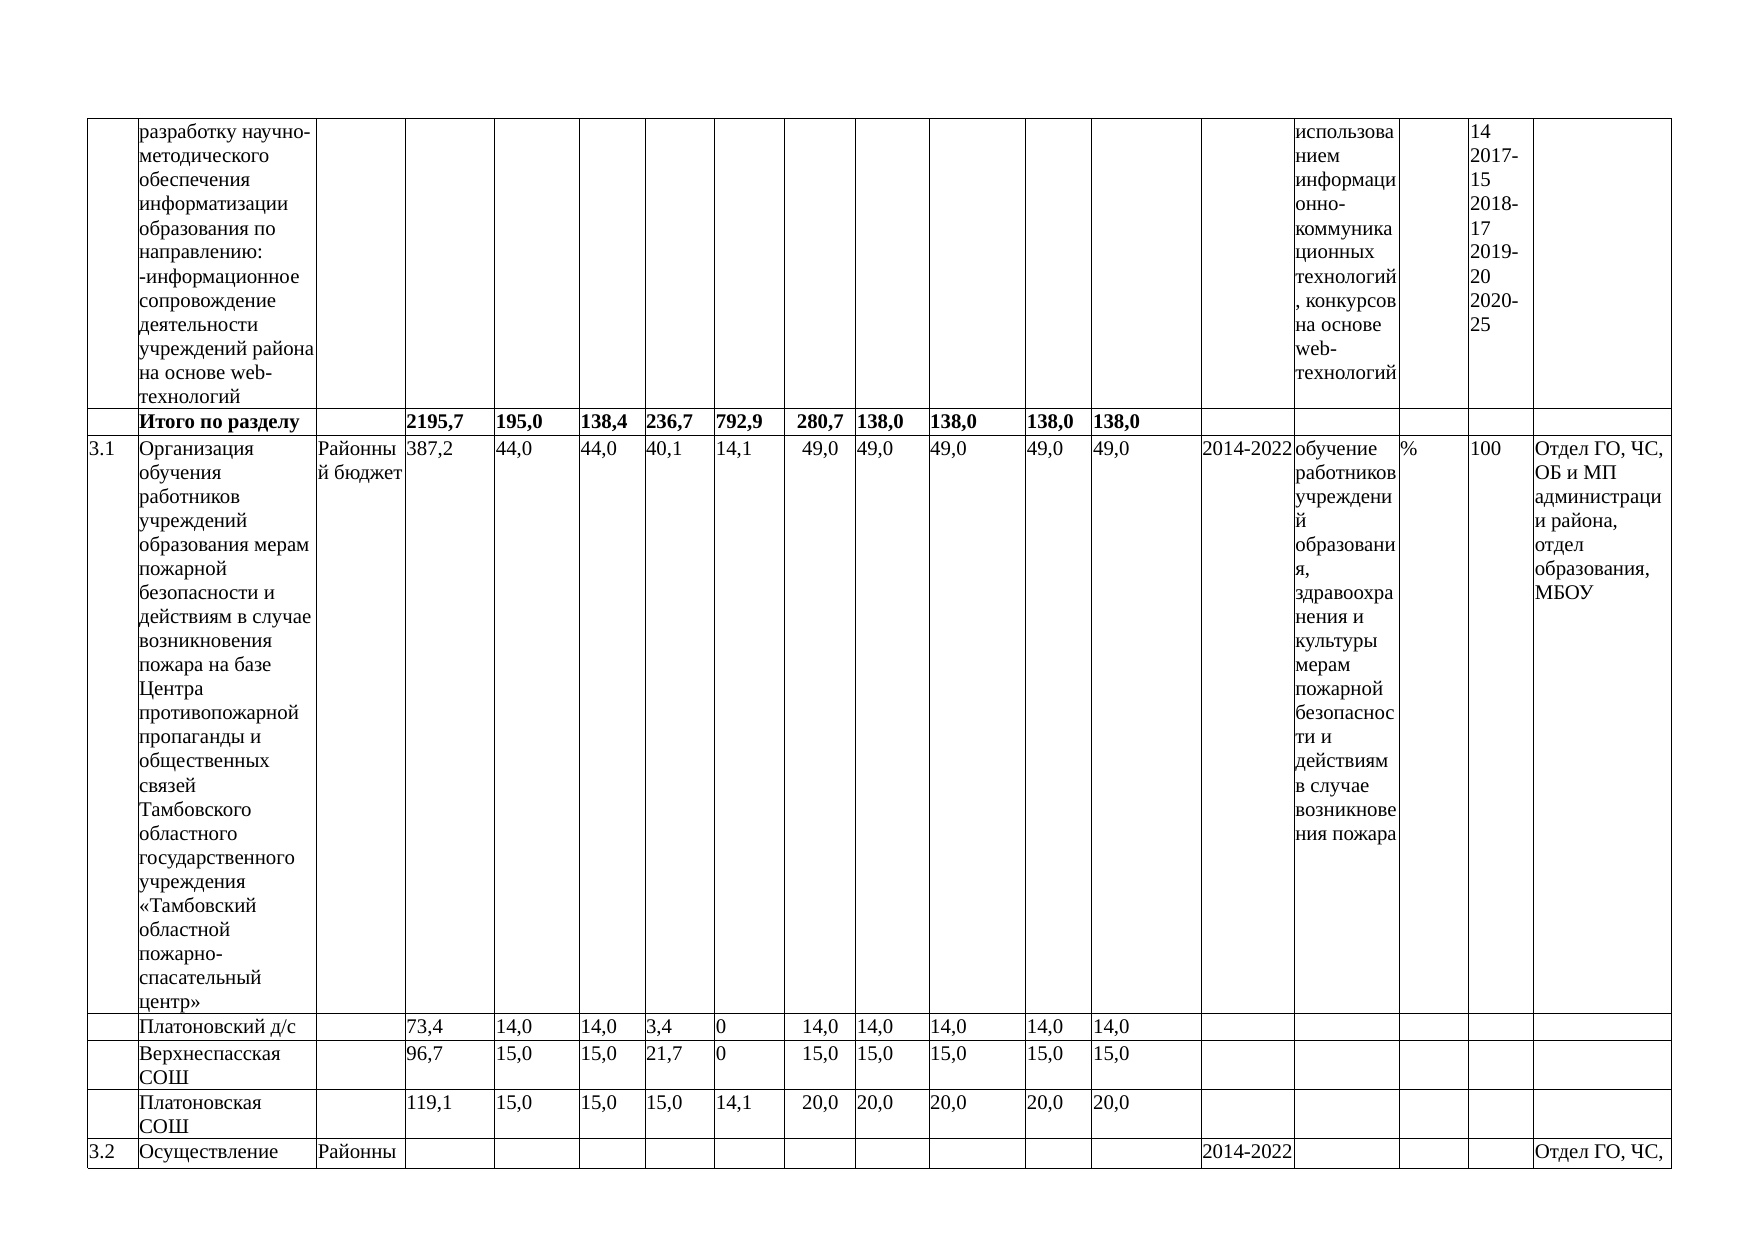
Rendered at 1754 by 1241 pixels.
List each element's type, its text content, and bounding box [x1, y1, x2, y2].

table_cell [646, 119, 714, 408]
table_cell Районны [317, 1139, 405, 1168]
table_cell 14,1 [715, 1090, 784, 1138]
table_cell [1672, 1089, 1676, 1138]
table_cell 20,0 [1026, 1090, 1091, 1138]
table_cell % [1400, 436, 1468, 1013]
table_cell [75, 408, 87, 434]
table_cell [88, 1090, 138, 1138]
table_cell [1534, 409, 1671, 434]
table_cell 0 [715, 1041, 784, 1089]
table_cell 14 2017-15 2018-17 2019-20 2020-25 [1469, 119, 1533, 408]
table_cell [1202, 1014, 1294, 1040]
table_cell [1685, 435, 1691, 1013]
table_cell 21,7 [646, 1041, 714, 1089]
table_cell [317, 409, 405, 434]
table_cell [1685, 1089, 1691, 1138]
table_cell [1469, 1139, 1533, 1168]
table_cell 3.2 [88, 1139, 138, 1168]
table_cell [1400, 1090, 1468, 1138]
table_cell [75, 1089, 87, 1138]
table_cell [1202, 1090, 1294, 1138]
table_cell 15,0 [1026, 1041, 1091, 1089]
table_cell [715, 119, 784, 408]
table_cell 3.1 [88, 436, 138, 1013]
table_cell 44,0 [495, 436, 579, 1013]
table_cell [1672, 435, 1676, 1013]
table_cell [1202, 119, 1294, 408]
table_cell [1672, 118, 1676, 408]
table_cell [1026, 1139, 1091, 1168]
table_cell 49,0 [930, 436, 1025, 1013]
table_cell [1534, 119, 1671, 408]
table_cell обучение работников учреждений образования, здравоохранения и культуры мерам пожарной безопасности и действиям в случае возникновения пожара [1295, 436, 1399, 1013]
table_cell 15,0 [580, 1041, 645, 1089]
table_cell 49,0 [1026, 436, 1091, 1013]
table_cell [646, 1139, 714, 1168]
table_cell [406, 1139, 494, 1168]
table_cell [856, 1139, 929, 1168]
table_cell [1295, 409, 1399, 434]
table_cell 15,0 [580, 1090, 645, 1138]
table_cell [88, 1014, 138, 1040]
table_cell [580, 1139, 645, 1168]
table_cell 44,0 [580, 436, 645, 1013]
table_cell 96,7 [406, 1041, 494, 1089]
table_cell 100 [1469, 436, 1533, 1013]
table_cell 138,4 [580, 409, 645, 434]
table_cell [1092, 1139, 1201, 1168]
table_cell [1295, 1139, 1399, 1168]
table_cell 14,0 [495, 1014, 579, 1040]
table_cell [1469, 1041, 1533, 1089]
table_cell [1400, 1041, 1468, 1089]
table_cell [930, 1139, 1025, 1168]
table_cell Верхнеспасская СОШ [139, 1041, 316, 1089]
table_cell 20,0 [785, 1090, 855, 1138]
table_cell [1680, 118, 1684, 408]
table_cell [1685, 408, 1691, 434]
table_cell [1685, 118, 1691, 408]
table_cell 15,0 [856, 1041, 929, 1089]
table_cell 15,0 [785, 1041, 855, 1089]
table_cell [580, 119, 645, 408]
table_cell 119,1 [406, 1090, 494, 1138]
table_cell 49,0 [1092, 436, 1201, 1013]
table_cell [495, 119, 579, 408]
table_cell 14,0 [1026, 1014, 1091, 1040]
table_cell [715, 1139, 784, 1168]
table_cell 14,0 [580, 1014, 645, 1040]
table_cell [317, 1090, 405, 1138]
table_cell [1400, 409, 1468, 434]
table_cell Осуществление [139, 1139, 316, 1168]
table_cell [1202, 409, 1294, 434]
table_cell 138,0 [1026, 409, 1091, 434]
table_cell [1469, 409, 1533, 434]
table_cell [1680, 1089, 1684, 1138]
table_cell 138,0 [856, 409, 929, 434]
table_cell 20,0 [1092, 1090, 1201, 1138]
table_cell 15,0 [646, 1090, 714, 1138]
table_cell 138,0 [1092, 409, 1201, 434]
table_cell [1534, 1090, 1671, 1138]
table_cell Районный бюджет [317, 436, 405, 1013]
table_cell [1469, 1014, 1533, 1040]
table_cell [1685, 1138, 1691, 1168]
table_cell Отдел ГО, ЧС, [1534, 1139, 1671, 1168]
table_cell Платоновский д/с [139, 1014, 316, 1040]
table_cell [1676, 1013, 1680, 1040]
table_cell [1672, 1040, 1676, 1089]
table_cell 2195,7 [406, 409, 494, 434]
table_cell [1676, 408, 1680, 434]
table_cell [1672, 1013, 1676, 1040]
table_cell Платоновская СОШ [139, 1090, 316, 1138]
table_cell 73,4 [406, 1014, 494, 1040]
table_cell 792,9 [715, 409, 784, 434]
table_cell 195,0 [495, 409, 579, 434]
table_cell 14,0 [1092, 1014, 1201, 1040]
table_cell [1676, 1089, 1680, 1138]
table_cell [1676, 435, 1680, 1013]
table_cell [856, 119, 929, 408]
table_cell [495, 1139, 579, 1168]
table_cell [785, 119, 855, 408]
table_cell [1680, 1040, 1684, 1089]
table_cell [88, 409, 138, 434]
table_cell [317, 1014, 405, 1040]
table_cell [1400, 119, 1468, 408]
table_cell Организация обучения работников учреждений образования мерам пожарной безопасности и действиям в случае возникновения пожара на базе Центра противопожарной пропаганды и общественных связей Тамбовского областного государственного учреждения «Тамбовский областной пожарно-спасательный центр» [139, 436, 316, 1013]
table_cell 236,7 [646, 409, 714, 434]
table_cell 49,0 [785, 436, 855, 1013]
table_cell 40,1 [646, 436, 714, 1013]
table_cell 14,0 [785, 1014, 855, 1040]
table_cell 15,0 [930, 1041, 1025, 1089]
table_cell [1534, 1014, 1671, 1040]
table_cell 15,0 [495, 1090, 579, 1138]
table_cell [1672, 1138, 1676, 1168]
table_cell [75, 1013, 87, 1040]
table_cell [1680, 435, 1684, 1013]
table_cell [1295, 1014, 1399, 1040]
table_cell [1202, 1041, 1294, 1089]
table_cell [1680, 1138, 1684, 1168]
table_cell [1295, 1090, 1399, 1138]
table_cell [1672, 408, 1676, 434]
table_cell 15,0 [1092, 1041, 1201, 1089]
table_cell 49,0 [856, 436, 929, 1013]
table_cell [75, 1040, 87, 1089]
table_cell 280,7 [785, 409, 855, 434]
table_cell 20,0 [856, 1090, 929, 1138]
table_cell 14,1 [715, 436, 784, 1013]
table_cell [1676, 1040, 1680, 1089]
table_cell [317, 119, 405, 408]
table_cell 0 [715, 1014, 784, 1040]
table_cell 3,4 [646, 1014, 714, 1040]
table_cell [88, 1041, 138, 1089]
table_cell [1092, 119, 1201, 408]
table_cell [1469, 1090, 1533, 1138]
table_cell [1685, 1040, 1691, 1089]
table_cell [406, 119, 494, 408]
table_cell [1295, 1041, 1399, 1089]
table_cell 387,2 [406, 436, 494, 1013]
table_cell [75, 118, 87, 408]
table_cell 2014-2022 [1202, 1139, 1294, 1168]
table_cell Итого по разделу [139, 409, 316, 434]
table_cell 15,0 [495, 1041, 579, 1089]
table_cell [1685, 1013, 1691, 1040]
table_cell 14,0 [856, 1014, 929, 1040]
table_cell Отдел ГО, ЧС, ОБ и МП администрации района, отдел образования, МБОУ [1534, 436, 1671, 1013]
table_cell использованием информационно-коммуникационных технологий, конкурсов на основе web-технологий [1295, 119, 1399, 408]
table_cell [1676, 1138, 1680, 1168]
table_cell [75, 1138, 87, 1168]
table_cell разработку научно-методического обеспечения информатизации образования по направлению: -информационное сопровождение деятельности учреждений района на основе web-технологий [139, 119, 316, 408]
table_cell [317, 1041, 405, 1089]
table_cell 20,0 [930, 1090, 1025, 1138]
table_cell [1680, 1013, 1684, 1040]
table_cell 138,0 [930, 409, 1025, 434]
table_cell [1400, 1139, 1468, 1168]
table_cell [88, 119, 138, 408]
table_cell 14,0 [930, 1014, 1025, 1040]
table_cell [785, 1139, 855, 1168]
table_cell [1534, 1041, 1671, 1089]
table_cell [1026, 119, 1091, 408]
table_cell [1676, 118, 1680, 408]
table_cell [75, 435, 87, 1013]
table_cell 2014-2022 [1202, 436, 1294, 1013]
table_cell [1400, 1014, 1468, 1040]
table_cell [1680, 408, 1684, 434]
table_cell [930, 119, 1025, 408]
